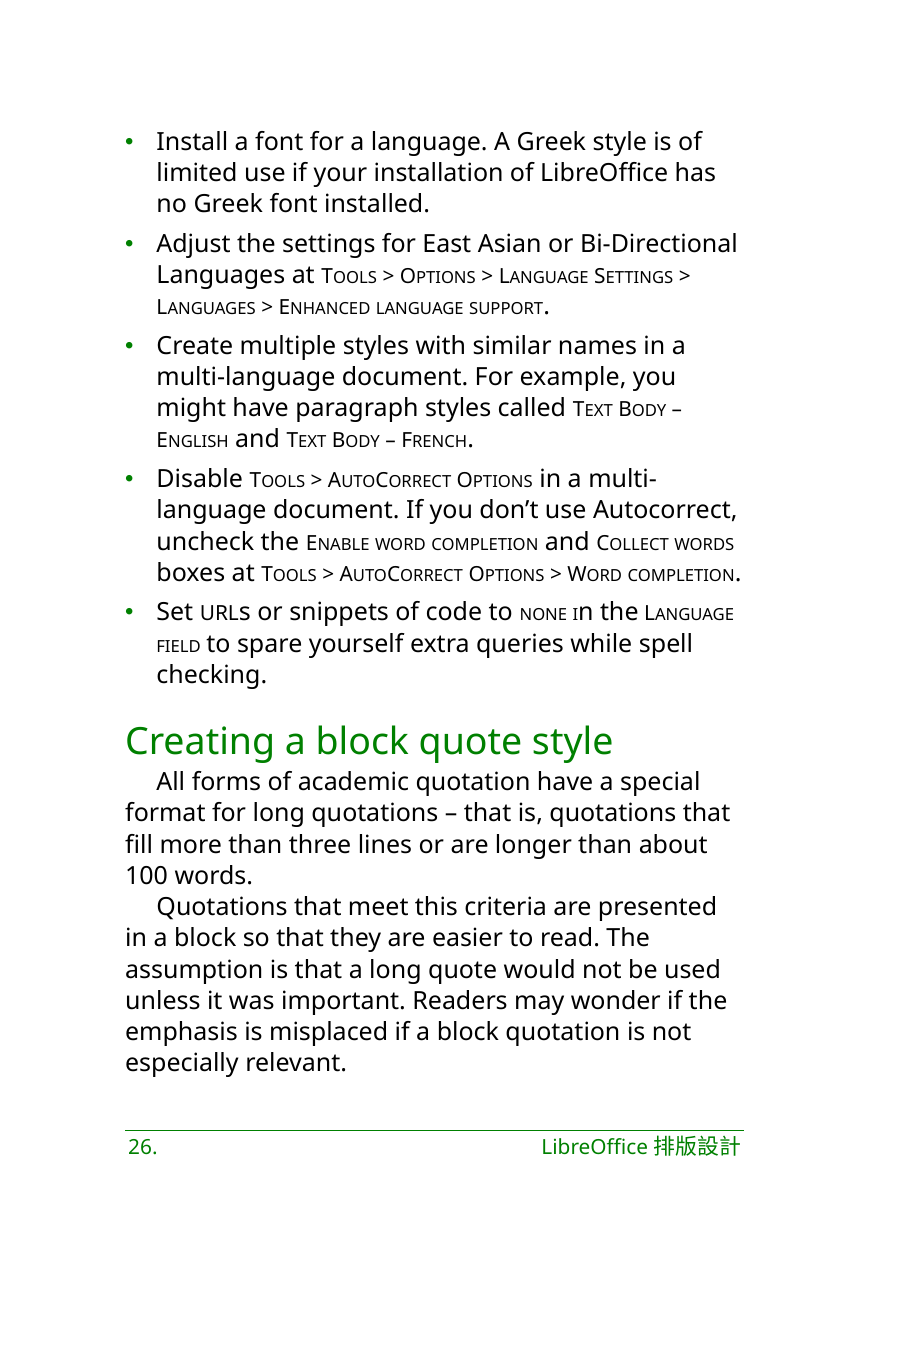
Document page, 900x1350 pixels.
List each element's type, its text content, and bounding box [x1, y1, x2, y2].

list Install a font for a language. A Greek style is of limited use if your installation of LibreOffice has no Greek font installed. [125, 125, 744, 219]
list Set URLs or snippets of code to none in the Language field to spare yourself extra queries while spell checking. [125, 596, 744, 689]
list Adjust the settings for East Asian or Bi-Directional Languages at Tools > Options > Language Settings > Languages > Enhanced language support. [125, 227, 744, 321]
list Disable Tools > AutoCorrect Options in a multi-language document. If you don’t use Autocorrect, uncheck the Enable word completion and Collect words boxes at Tools > AutoCorrect Options > Word completion. [125, 462, 744, 587]
list Create multiple styles with similar names in a multi-language document. For example, you might have paragraph styles called Text Body – English and Text Body – French. [125, 329, 744, 454]
text All forms of academic quotation have a special format for long quotations – that is, quotations that fill more than three lines or are longer than about 100 words. [125, 766, 744, 891]
text Quotations that meet this criteria are presented in a block so that they are easier to read. The assumption is that a long quote would not be used unless it was important. Readers may wonder if the emphasis is misplaced if a block quotation is not especially relevant. [125, 891, 744, 1078]
subtitle Creating a block quote style [125, 714, 744, 766]
